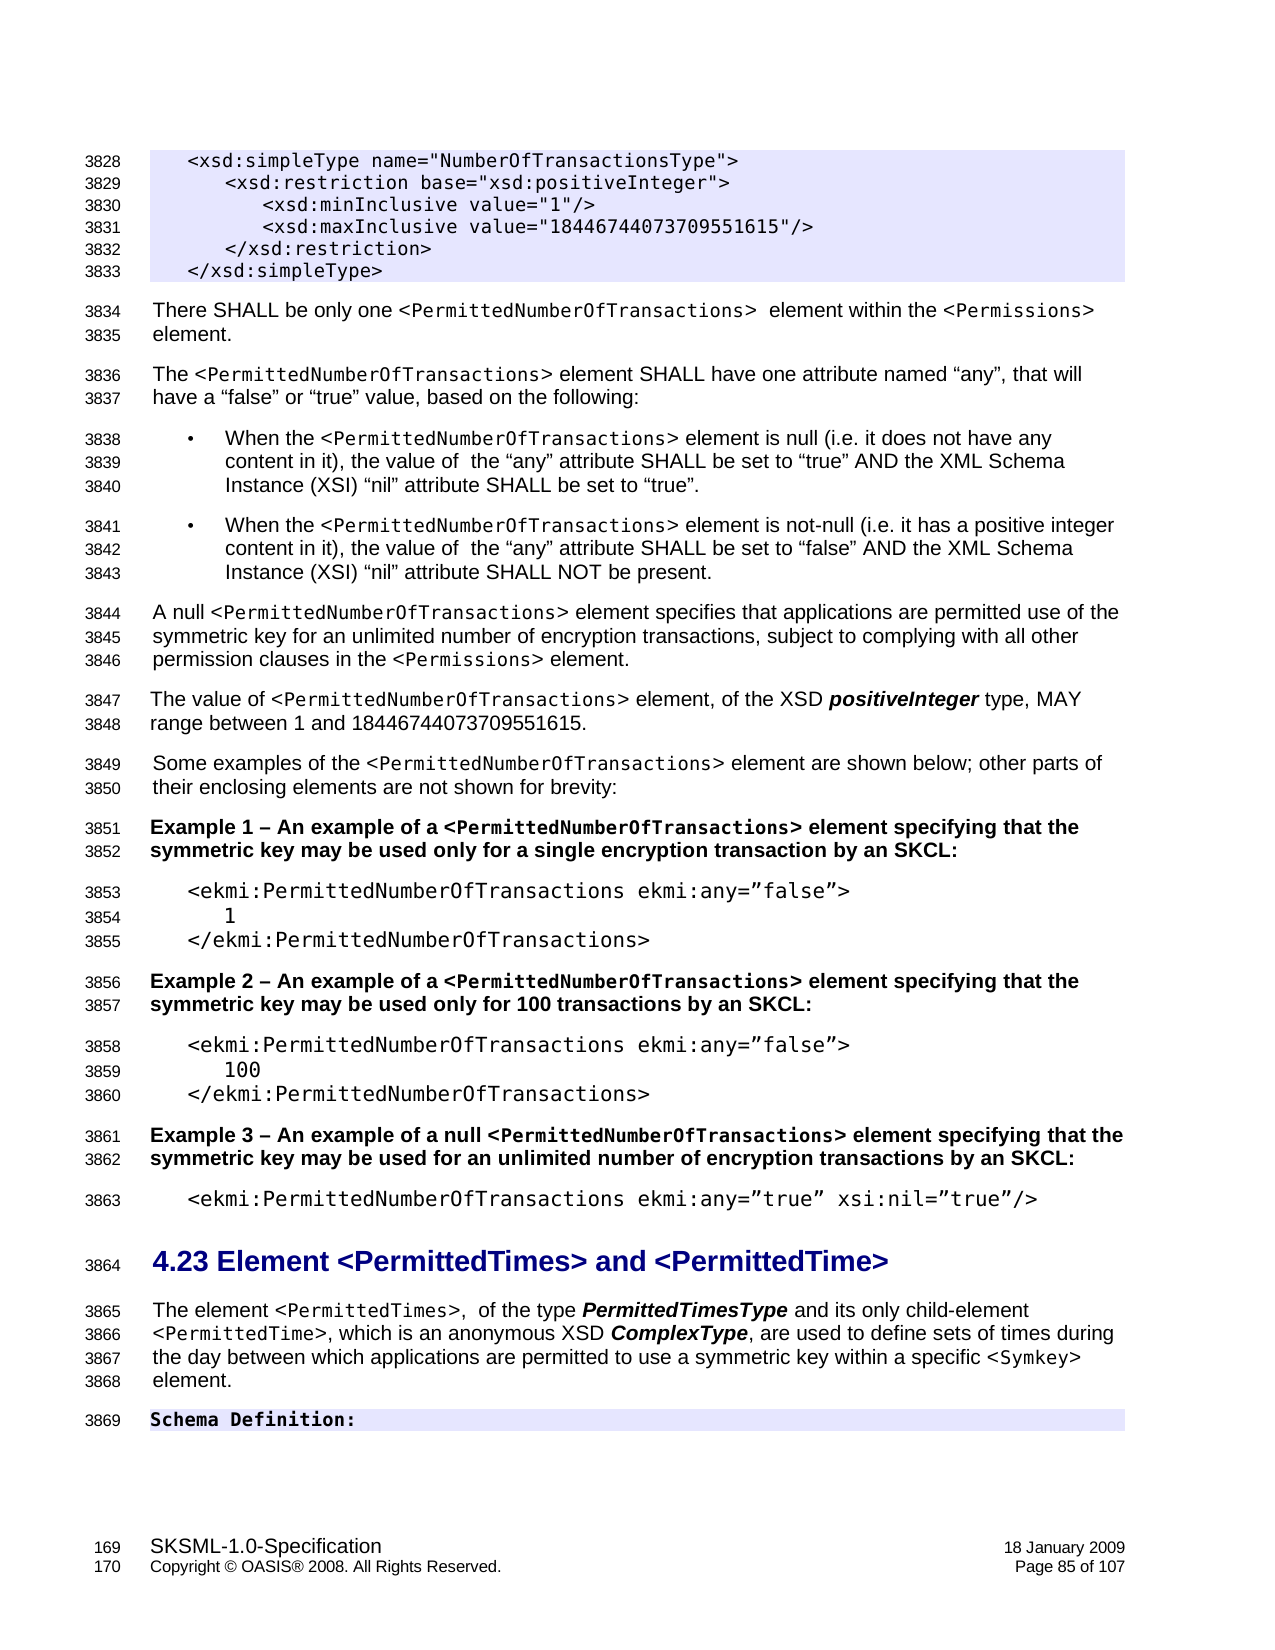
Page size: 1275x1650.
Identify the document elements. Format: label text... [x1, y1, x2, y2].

text There SHALL be only one <PermittedNumberOfTransactions> element within the <Permissions> element. [152, 298, 1125, 346]
text Example 3 – An example of a null <PermittedNumberOfTransactions> element specifying that the symmetric key may be used for an unlimited number of encryption transactions by an SKCL: [150, 1123, 1125, 1170]
text Schema Definition: [150, 1409, 1125, 1431]
text <ekmi:PermittedNumberOfTransactions ekmi:any=”false”> 100 </ekmi:PermittedNumberOfTransactions> [187, 1033, 1125, 1106]
text Example 2 – An example of a <PermittedNumberOfTransactions> element specifying that the symmetric key may be used only for 100 transactions by an SKCL: [150, 969, 1125, 1016]
subtitle Element <PermittedTimes> and <PermittedTime> [152, 1245, 1125, 1277]
text <xsd:simpleType name="NumberOfTransactionsType"> <xsd:restriction base="xsd:positiveInteger"> <xsd:minInclusive value="1"/> <xsd:maxInclusive value="18446744073709551615"/> </xsd:restriction> </xsd:simpleType> [150, 150, 1125, 282]
text The <PermittedNumberOfTransactions> element SHALL have one attribute named “any”, that will have a “false” or “true” value, based on the following: [152, 362, 1125, 409]
text Some examples of the <PermittedNumberOfTransactions> element are shown below; other parts of their enclosing elements are not shown for brevity: [152, 752, 1125, 799]
list When the <PermittedNumberOfTransactions> element is not-null (i.e. it has a positive integer content in it), the value of the “any” attribute SHALL be set to “false” AND the XML Schema Instance (XSI) “nil” attribute SHALL NOT be present. [187, 513, 1125, 584]
text Example 1 – An example of a <PermittedNumberOfTransactions> element specifying that the symmetric key may be used only for a single encryption transaction by an SKCL: [150, 815, 1125, 862]
text The value of <PermittedNumberOfTransactions> element, of the XSD positiveInteger type, MAY range between 1 and 18446744073709551615. [150, 688, 1125, 735]
text The element <PermittedTimes>, of the type PermittedTimesType and its only child-element <PermittedTime>, which is an anonymous XSD ComplexType, are used to define sets of times during the day between which applications are permitted to use a symmetric key within a specific <Symkey> element. [152, 1298, 1125, 1392]
text <ekmi:PermittedNumberOfTransactions ekmi:any=”false”> 1 </ekmi:PermittedNumberOfTransactions> [187, 879, 1125, 953]
text <ekmi:PermittedNumberOfTransactions ekmi:any=”true” xsi:nil=”true”/> [187, 1187, 1125, 1211]
text A null <PermittedNumberOfTransactions> element specifies that applications are permitted use of the symmetric key for an unlimited number of encryption transactions, subject to complying with all other permission clauses in the <Permissions> element. [152, 601, 1125, 671]
list When the <PermittedNumberOfTransactions> element is null (i.e. it does not have any content in it), the value of the “any” attribute SHALL be set to “true” AND the XML Schema Instance (XSI) “nil” attribute SHALL be set to “true”. [187, 426, 1125, 497]
